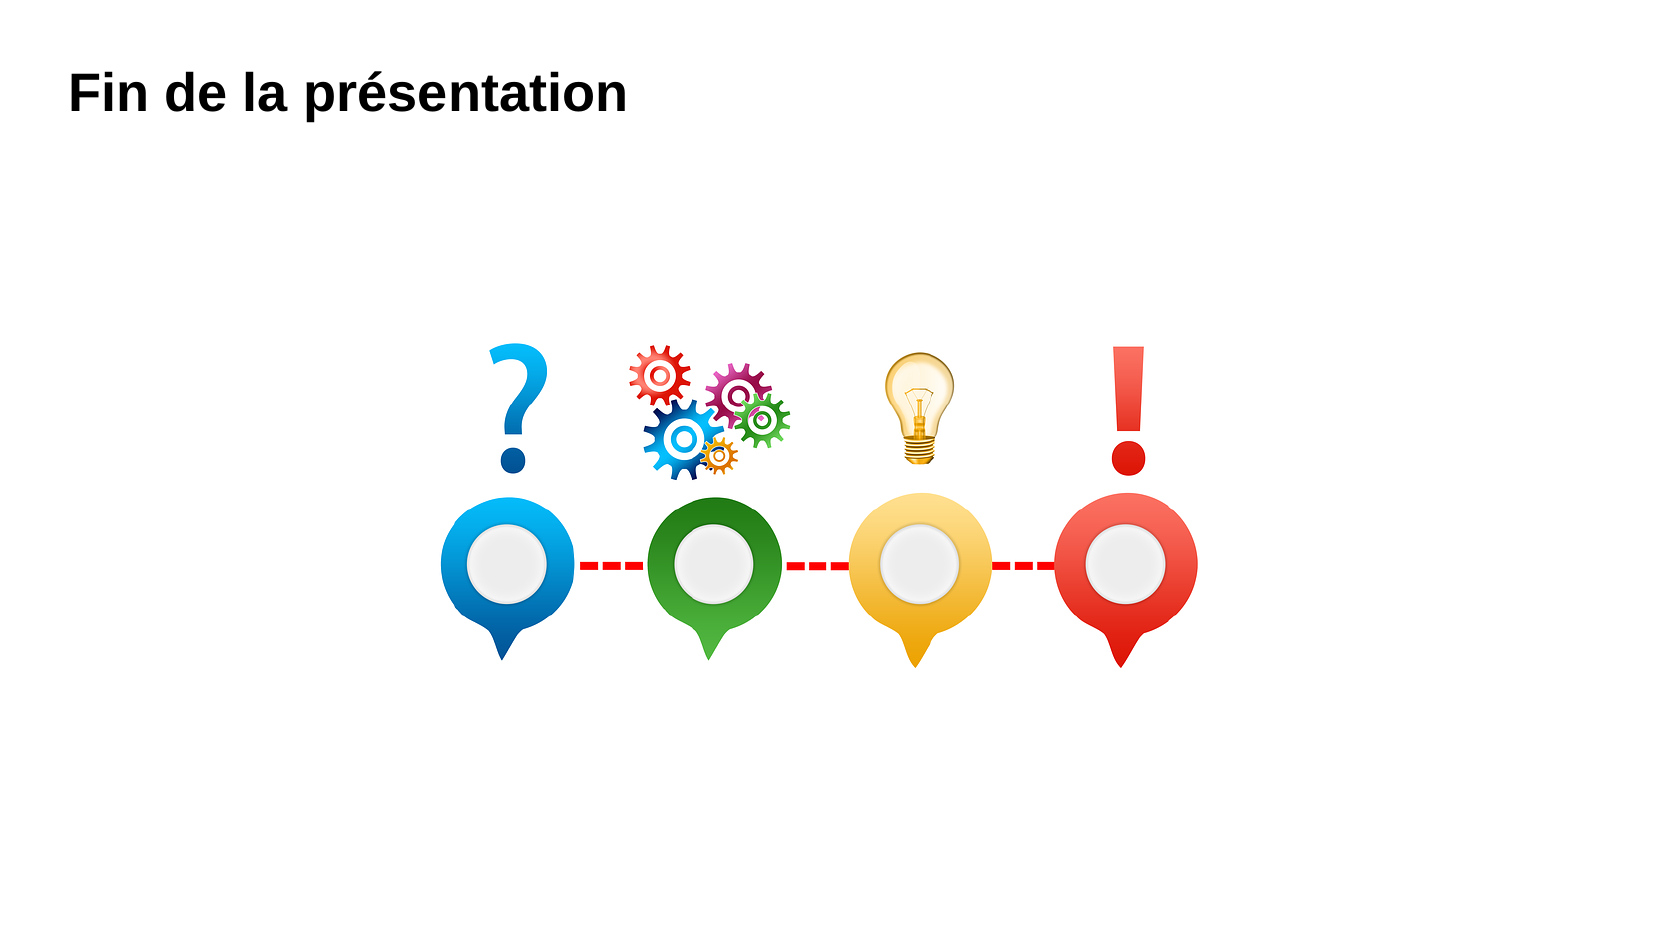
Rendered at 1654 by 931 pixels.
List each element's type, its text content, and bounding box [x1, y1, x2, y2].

picture [336, 193, 1288, 827]
text_box Fin de la présentation [53, 54, 1417, 130]
